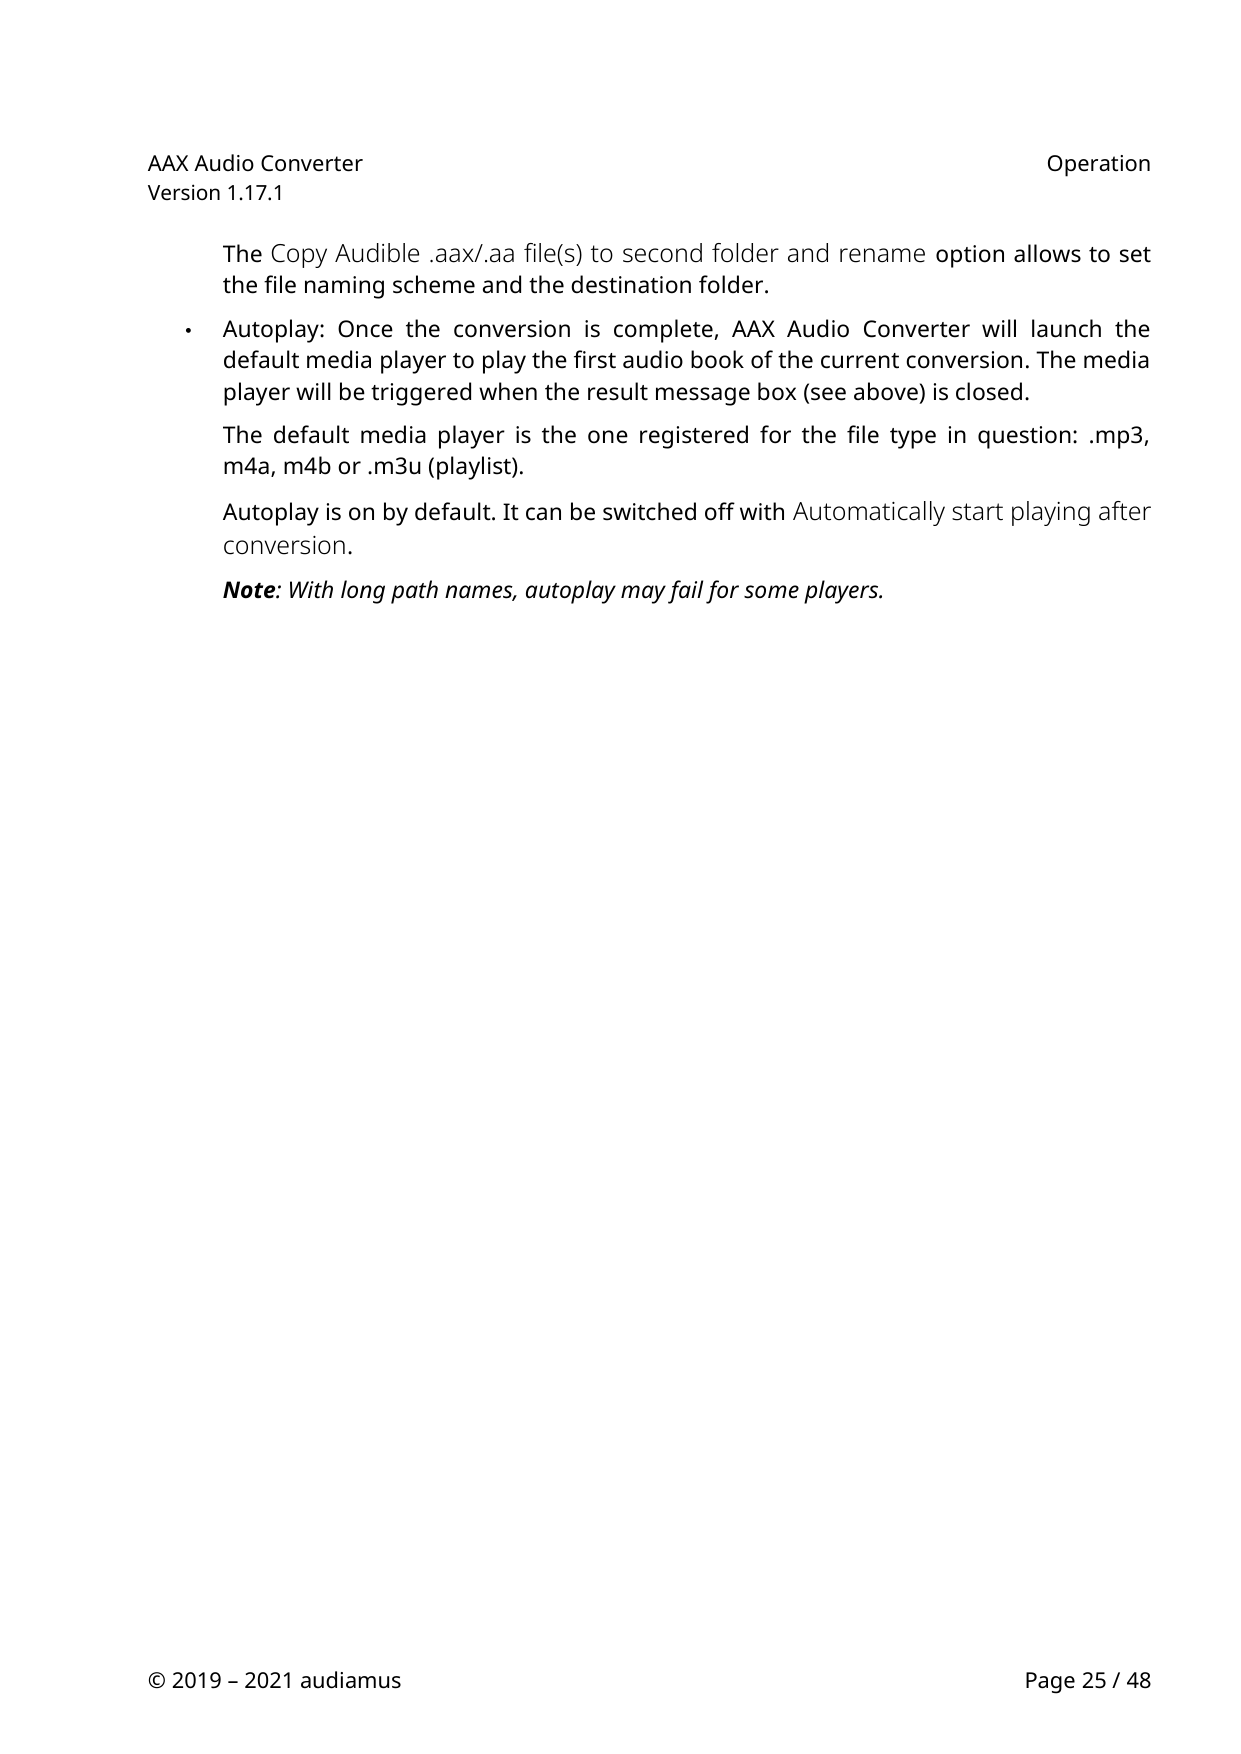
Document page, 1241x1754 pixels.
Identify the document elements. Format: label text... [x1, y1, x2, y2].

list The Copy Audible .aax/.aa file(s) to second folder and rename option allows to set the file naming scheme and the destination folder. [185, 235, 1152, 301]
list Note: With long path names, autoplay may fail for some players. [185, 574, 1152, 606]
list Autoplay: Once the conversion is complete, AAX Audio Converter will launch the default media player to play the first audio book of the current conversion. The media player will be triggered when the result message box (see above) is closed. [185, 313, 1152, 407]
list Autoplay is on by default. It can be switched off with Automatically start playing after conversion. [185, 494, 1152, 562]
list The default media player is the one registered for the file type in question: .mp3, m4a, m4b or .m3u (playlist). [185, 419, 1152, 482]
